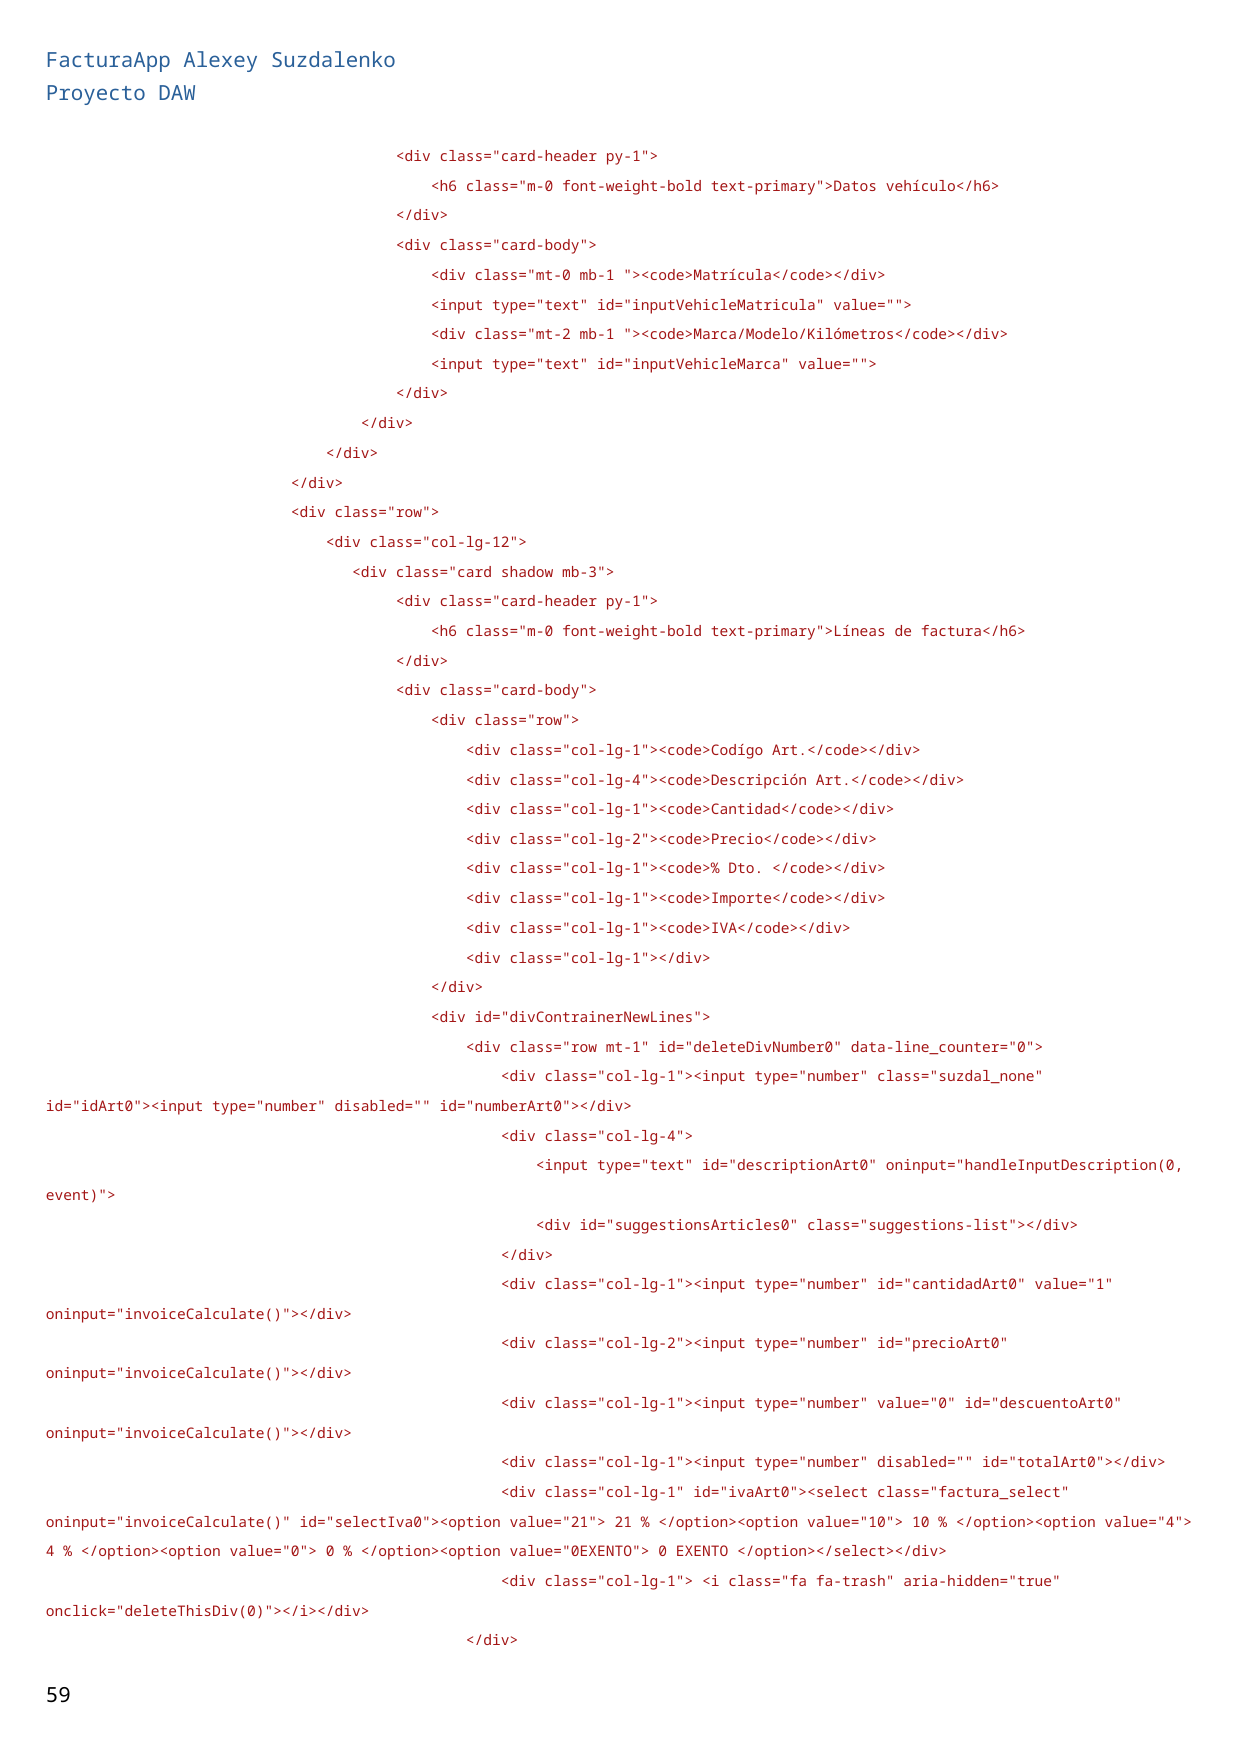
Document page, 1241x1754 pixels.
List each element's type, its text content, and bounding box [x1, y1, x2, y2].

text <div id="divContrainerNewLines"> [46, 997, 1195, 1027]
text <div class="card-body"> [46, 670, 1195, 700]
text <div class="col-lg-1"><input type="number" id="cantidadArt0" value="1" oninput="invoiceCalculate()"></div> [46, 1264, 1195, 1323]
text <div class="col-lg-1"><code>IVA</code></div> [46, 908, 1195, 938]
text </div> [46, 195, 1195, 225]
text </div> [46, 1620, 1195, 1650]
text <input type="text" id="inputVehicleMarca" value=""> [46, 344, 1195, 373]
text <div id="suggestionsArticles0" class="suggestions-list"></div> [46, 1205, 1195, 1234]
text <input type="text" id="inputVehicleMatricula" value=""> [46, 284, 1195, 314]
text <h6 class="m-0 font-weight-bold text-primary">Datos vehículo</h6> [46, 166, 1195, 195]
text </div> [46, 403, 1195, 433]
text <h6 class="m-0 font-weight-bold text-primary">Líneas de factura</h6> [46, 611, 1195, 641]
text <div class="card-header py-1"> [46, 581, 1195, 611]
text <div class="card-body"> [46, 225, 1195, 255]
text <div class="col-lg-1" id="ivaArt0"><select class="factura_select" oninput="invoiceCalculate()" id="selectIva0"><option value="21"> 21 % </option><option value="10"> 10 % </option><option value="4"> 4 % </option><option value="0"> 0 % </option><option value="0EXENTO"> 0 EXENTO </option></select></div> [46, 1472, 1195, 1561]
text </div> [46, 373, 1195, 403]
text </div> [46, 1234, 1195, 1264]
text <div class="mt-2 mb-1 "><code>Marca/Modelo/Kilómetros</code></div> [46, 314, 1195, 344]
text </div> [46, 433, 1195, 463]
text </div> [46, 967, 1195, 997]
text <div class="col-lg-4"><code>Descripción Art.</code></div> [46, 759, 1195, 789]
text <div class="row"> [46, 492, 1195, 522]
text <div class="col-lg-4"> [46, 1116, 1195, 1145]
text <div class="col-lg-1"><code>Importe</code></div> [46, 878, 1195, 908]
text <div class="card-header py-1"> [46, 136, 1195, 166]
text <div class="col-lg-1"><input type="number" value="0" id="descuentoArt0" oninput="invoiceCalculate()"></div> [46, 1383, 1195, 1442]
text <div class="col-lg-1"><code>Cantidad</code></div> [46, 789, 1195, 819]
text </div> [46, 463, 1195, 492]
text <div class="col-lg-1"></div> [46, 938, 1195, 967]
text <div class="col-lg-1"> <i class="fa fa-trash" aria-hidden="true" onclick="deleteThisDiv(0)"></i></div> [46, 1561, 1195, 1620]
text <div class="mt-0 mb-1 "><code>Matrícula</code></div> [46, 255, 1195, 284]
text <input type="text" id="descriptionArt0" oninput="handleInputDescription(0, event)"> [46, 1145, 1195, 1205]
text <div class="col-lg-2"><input type="number" id="precioArt0" oninput="invoiceCalculate()"></div> [46, 1323, 1195, 1383]
text <div class="row mt-1" id="deleteDivNumber0" data-line_counter="0"> [46, 1027, 1195, 1056]
text <div class="row"> [46, 700, 1195, 730]
text <div class="col-lg-1"><code>Codígo Art.</code></div> [46, 730, 1195, 759]
text <div class="col-lg-1"><input type="number" disabled="" id="totalArt0"></div> [46, 1442, 1195, 1472]
text <div class="card shadow mb-3"> [46, 552, 1195, 581]
text <div class="col-lg-1"><code>% Dto. </code></div> [46, 848, 1195, 878]
text <div class="col-lg-12"> [46, 522, 1195, 552]
text <div class="col-lg-2"><code>Precio</code></div> [46, 819, 1195, 848]
text <div class="col-lg-1"><input type="number" class="suzdal_none" id="idArt0"><input type="number" disabled="" id="numberArt0"></div> [46, 1056, 1195, 1116]
text </div> [46, 641, 1195, 670]
